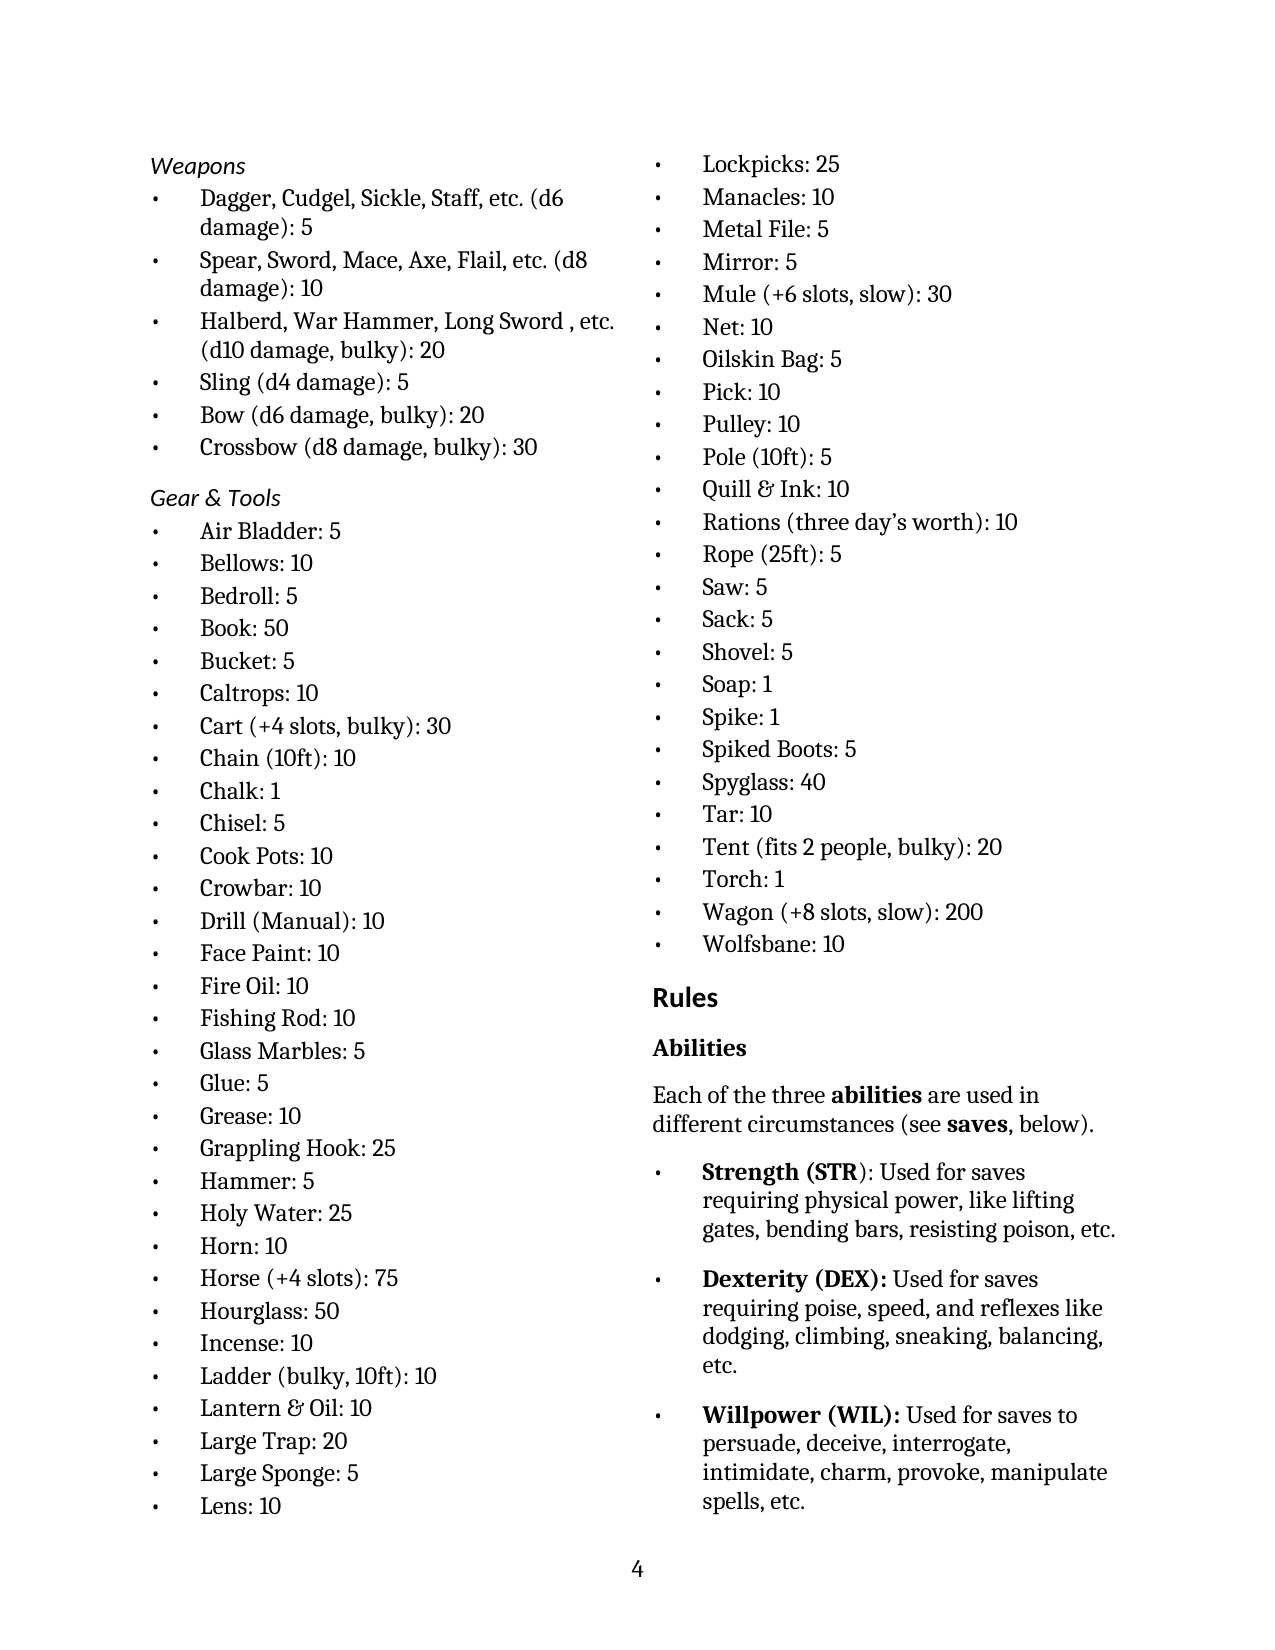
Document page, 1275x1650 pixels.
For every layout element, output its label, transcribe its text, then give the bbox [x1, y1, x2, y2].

list Book: 50 [150, 614, 622, 643]
list Pick: 10 [652, 377, 1125, 406]
list Horn: 10 [150, 1232, 622, 1261]
list Willpower (WIL): Used for saves to persuade, deceive, interrogate, intimidate, charm, provoke, manipulate spells, etc. [652, 1401, 1125, 1516]
list Fire Oil: 10 [150, 972, 622, 1001]
list Bellows: 10 [150, 549, 622, 578]
list Cart (+4 slots, bulky): 30 [150, 712, 622, 741]
list Quill & Ink: 10 [652, 475, 1125, 504]
list Hourglass: 50 [150, 1297, 622, 1326]
list Spike: 1 [652, 702, 1125, 731]
list Lockpicks: 25 [652, 150, 1125, 179]
list Rations (three day’s worth): 10 [652, 507, 1125, 536]
list Metal File: 5 [652, 215, 1125, 244]
list Strength (STR): Used for saves requiring physical power, like lifting gates, bending bars, resisting poison, etc. [652, 1158, 1125, 1244]
list Lantern & Oil: 10 [150, 1394, 622, 1423]
list Manacles: 10 [652, 182, 1125, 211]
list Ladder (bulky, 10ft): 10 [150, 1362, 622, 1391]
list Air Bladder: 5 [150, 517, 622, 546]
list Glass Marbles: 5 [150, 1037, 622, 1066]
list Mirror: 5 [652, 247, 1125, 276]
list Grease: 10 [150, 1102, 622, 1131]
list Grappling Hook: 25 [150, 1134, 622, 1163]
list Sling (d4 damage): 5 [150, 368, 622, 397]
list Bow (d6 damage, bulky): 20 [150, 401, 622, 429]
list Pulley: 10 [652, 410, 1125, 439]
list Fishing Rod: 10 [150, 1004, 622, 1033]
subtitle Gear & Tools [150, 483, 622, 513]
list Chisel: 5 [150, 809, 622, 838]
list Crossbow (d8 damage, bulky): 30 [150, 433, 622, 462]
list Caltrops: 10 [150, 679, 622, 708]
text Each of the three abilities are used in different circumstances (see saves, below). [652, 1081, 1125, 1139]
list Pole (10ft): 5 [652, 442, 1125, 471]
list Shovel: 5 [652, 637, 1125, 666]
list Face Paint: 10 [150, 939, 622, 968]
list Spyglass: 40 [652, 767, 1125, 796]
list Bedroll: 5 [150, 582, 622, 611]
list Large Trap: 20 [150, 1427, 622, 1456]
list Large Sponge: 5 [150, 1459, 622, 1488]
list Tent (fits 2 people, bulky): 20 [652, 832, 1125, 861]
text Abilities [652, 1034, 1125, 1063]
list Hammer: 5 [150, 1167, 622, 1196]
list Horse (+4 slots): 75 [150, 1264, 622, 1293]
list Holy Water: 25 [150, 1199, 622, 1228]
list Cook Pots: 10 [150, 842, 622, 871]
list Spear, Sword, Mace, Axe, Flail, etc. (d8 damage): 10 [150, 246, 622, 303]
list Rope (25ft): 5 [652, 540, 1125, 569]
list Halberd, War Hammer, Long Sword , etc. (d10 damage, bulky): 20 [150, 307, 622, 364]
list Soap: 1 [652, 670, 1125, 699]
list Crowbar: 10 [150, 874, 622, 903]
subtitle Rules [652, 979, 1125, 1015]
list Chalk: 1 [150, 777, 622, 806]
list Bucket: 5 [150, 647, 622, 676]
list Drill (Manual): 10 [150, 907, 622, 936]
list Sack: 5 [652, 605, 1125, 634]
list Spiked Boots: 5 [652, 735, 1125, 764]
list Torch: 1 [652, 865, 1125, 894]
list Dagger, Cudgel, Sickle, Staff, etc. (d6 damage): 5 [150, 184, 622, 242]
list Glue: 5 [150, 1069, 622, 1098]
list Saw: 5 [652, 572, 1125, 601]
list Dexterity (DEX): Used for saves requiring poise, speed, and reflexes like dodging, climbing, sneaking, balancing, etc. [652, 1265, 1125, 1380]
list Tar: 10 [652, 800, 1125, 829]
list Wagon (+8 slots, slow): 200 [652, 897, 1125, 926]
list Oilskin Bag: 5 [652, 345, 1125, 374]
list Chain (10ft): 10 [150, 744, 622, 773]
subtitle Weapons [150, 150, 622, 181]
list Incense: 10 [150, 1329, 622, 1358]
list Lens: 10 [150, 1492, 622, 1521]
list Mule (+6 slots, slow): 30 [652, 280, 1125, 309]
list Wolfsbane: 10 [652, 930, 1125, 959]
list Net: 10 [652, 312, 1125, 341]
